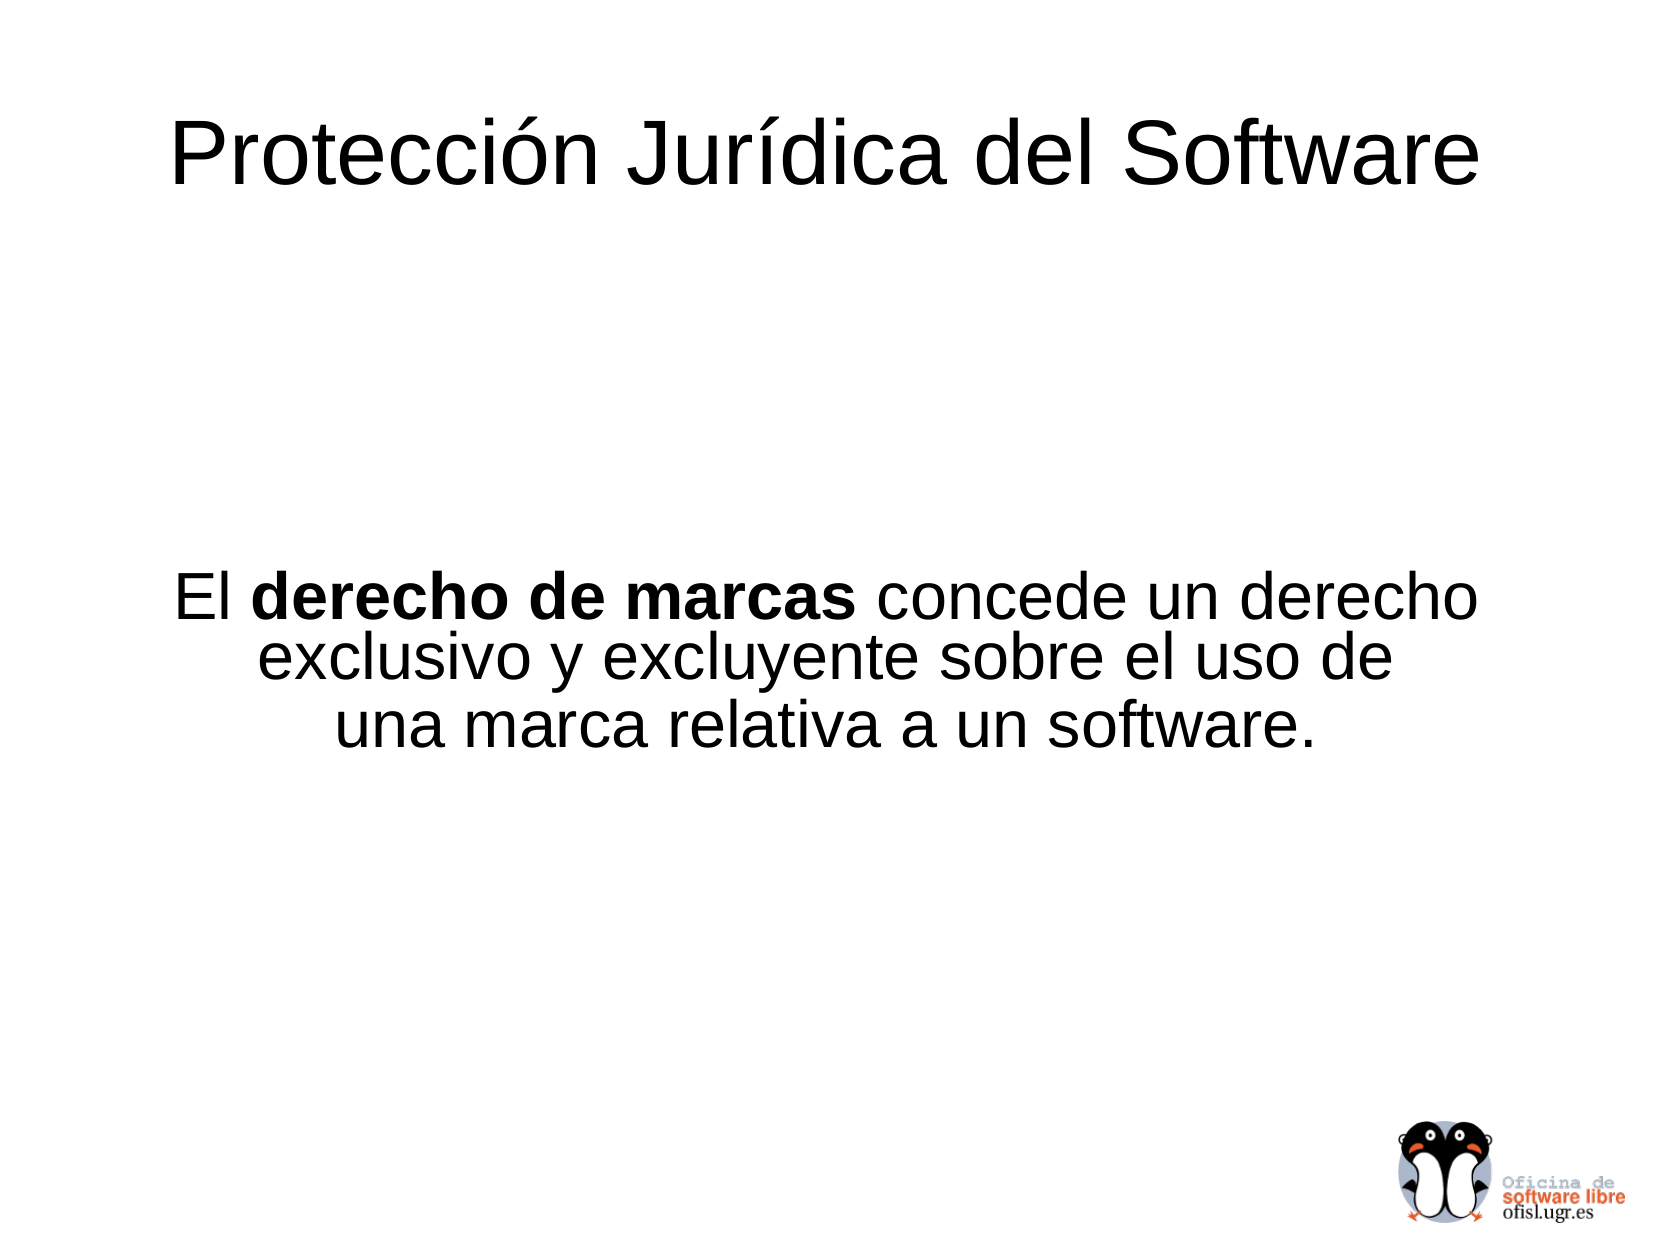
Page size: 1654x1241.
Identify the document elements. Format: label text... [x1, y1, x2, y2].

title Protección Jurídica del Software [82, 56, 1571, 250]
picture [1398, 1121, 1625, 1223]
subtitle El derecho de marcas concede un derecho exclusivo y excluyente sobre el uso de una marca relativa a un software. [82, 297, 1571, 1102]
